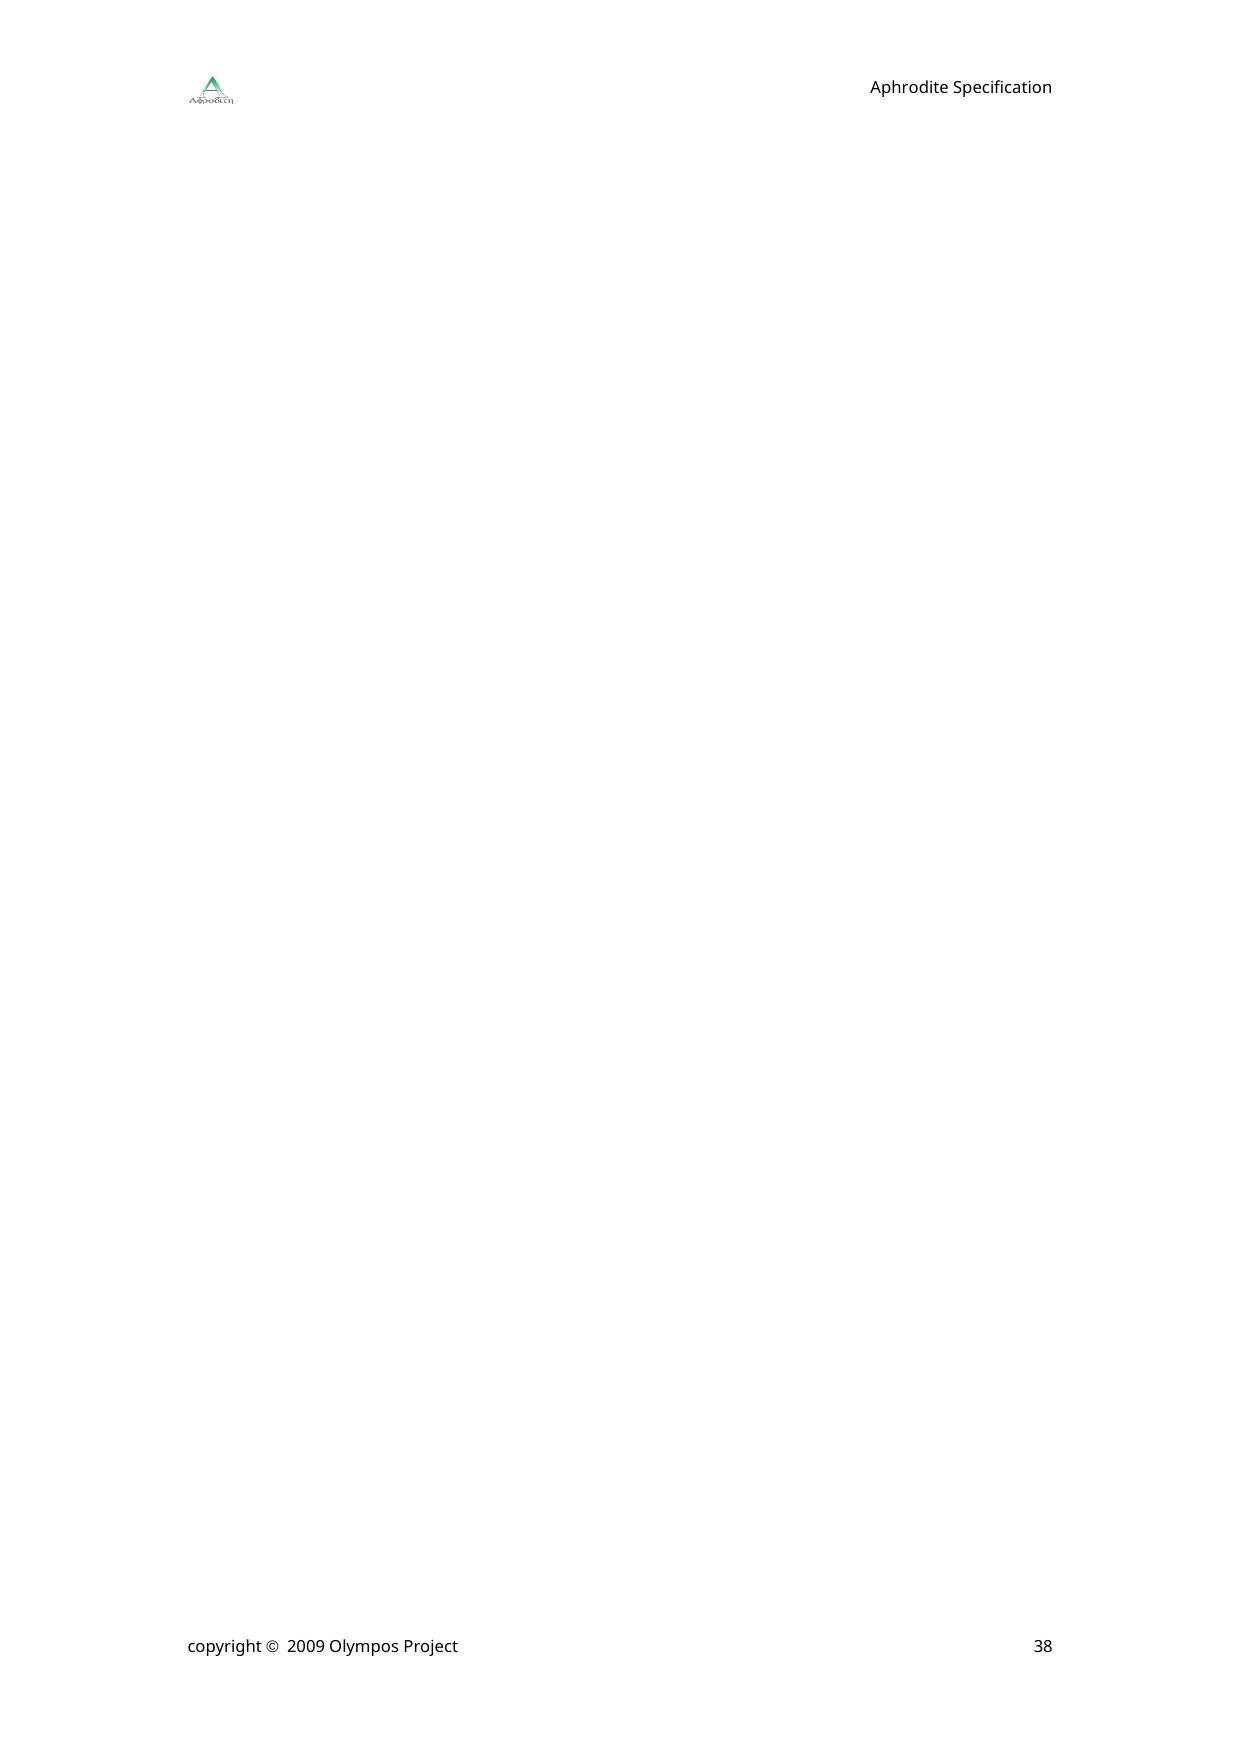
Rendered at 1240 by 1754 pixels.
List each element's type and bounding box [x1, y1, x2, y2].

picture [188, 76, 235, 105]
